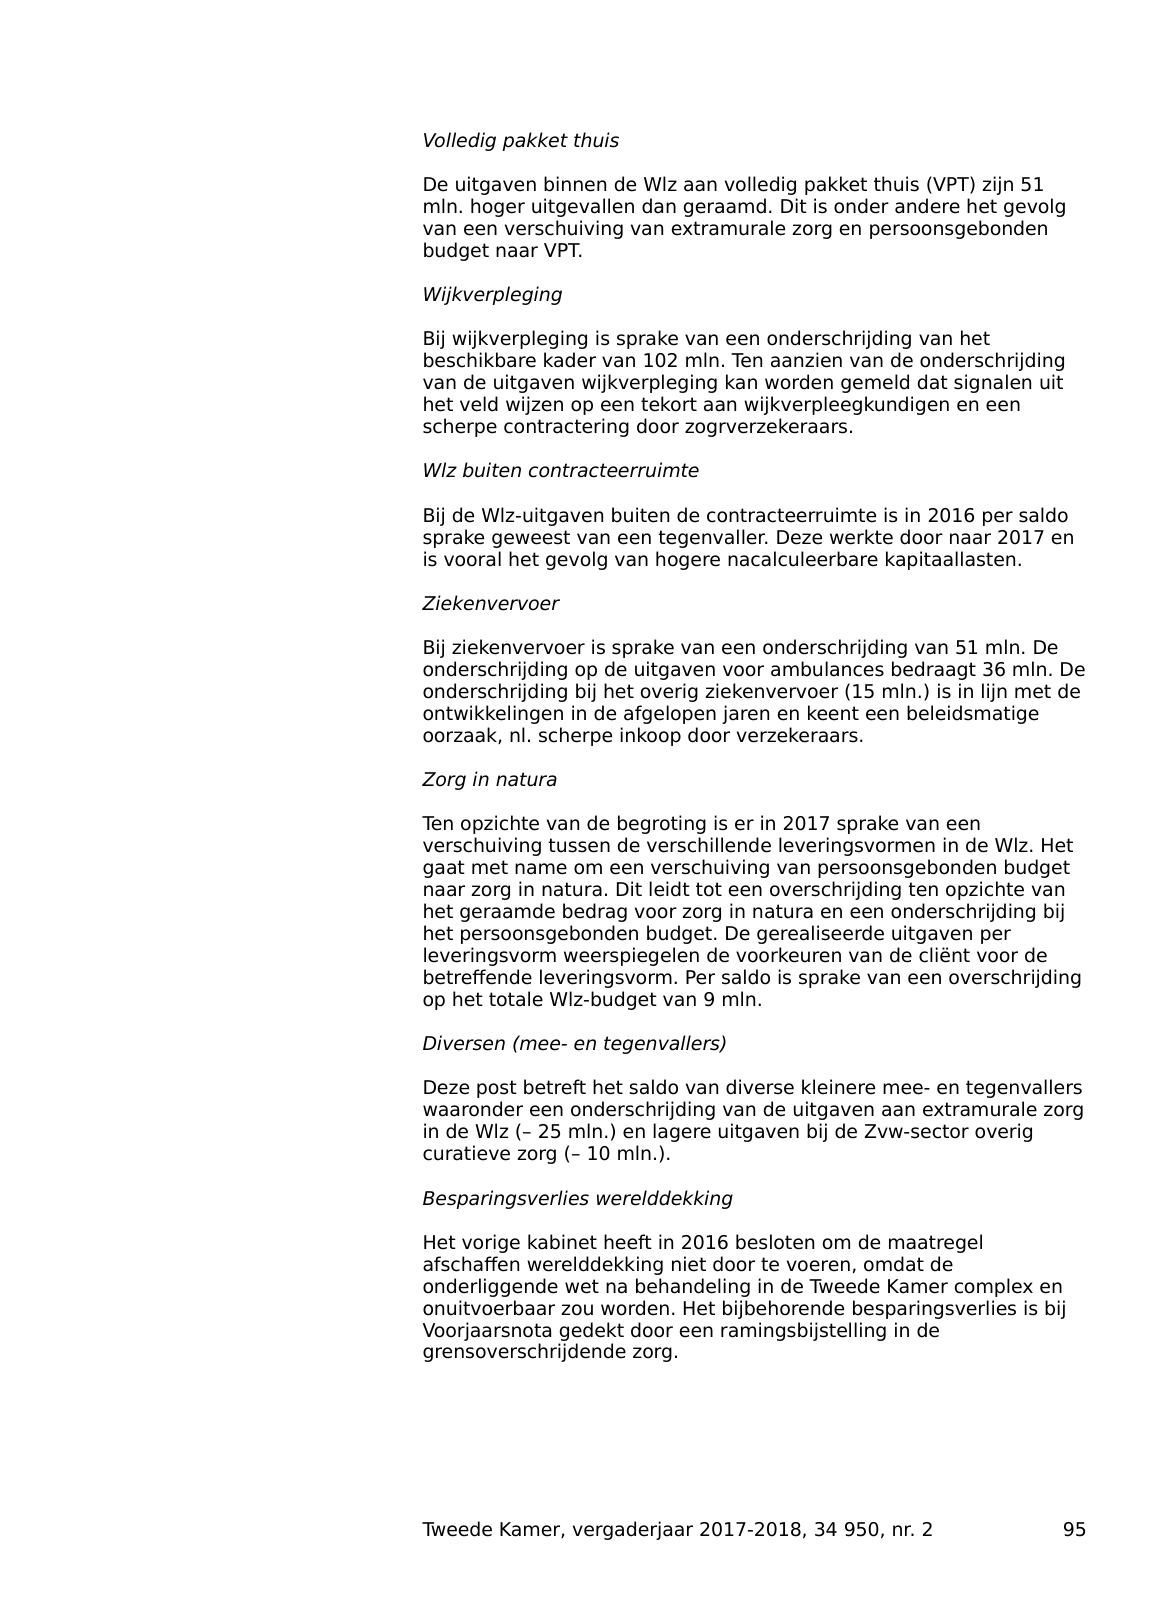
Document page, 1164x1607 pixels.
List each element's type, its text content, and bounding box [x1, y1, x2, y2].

text Het vorige kabinet heeft in 2016 besloten om de maatregel afschaffen werelddekking niet door te voeren, omdat de onderliggende wet na behandeling in de Tweede Kamer complex en onuitvoerbaar zou worden. Het bijbehorende besparingsverlies is bij Voorjaarsnota gedekt door een ramingsbijstelling in de grensoverschrijdende zorg. [422, 1232, 1087, 1363]
text Ten opzichte van de begroting is er in 2017 sprake van een verschuiving tussen de verschillende leveringsvormen in de Wlz. Het gaat met name om een verschuiving van persoonsgebonden budget naar zorg in natura. Dit leidt tot een overschrijding ten opzichte van het geraamde bedrag voor zorg in natura en een onderschrijding bij het persoonsgebonden budget. De gerealiseerde uitgaven per leveringsvorm weerspiegelen de voorkeuren van de cliënt voor de betreffende leveringsvorm. Per saldo is sprake van een overschrijding op het totale Wlz-budget van 9 mln. [422, 813, 1087, 1011]
subtitle Diversen (mee- en tegenvallers) [422, 1033, 1087, 1055]
text Bij ziekenvervoer is sprake van een onderschrijding van 51 mln. De onderschrijding op de uitgaven voor ambulances bedraagt 36 mln. De onderschrijding bij het overig ziekenvervoer (15 mln.) is in lijn met de ontwikkelingen in de afgelopen jaren en keent een beleidsmatige oorzaak, nl. scherpe inkoop door verzekeraars. [422, 637, 1087, 747]
subtitle Zorg in natura [422, 769, 1087, 791]
text Bij wijkverpleging is sprake van een onderschrijding van het beschikbare kader van 102 mln. Ten aanzien van de onderschrijding van de uitgaven wijkverpleging kan worden gemeld dat signalen uit het veld wijzen op een tekort aan wijkverpleegkundigen en een scherpe contractering door zogrverzekeraars. [422, 328, 1087, 438]
subtitle Besparingsverlies werelddekking [422, 1187, 1087, 1209]
text Deze post betreft het saldo van diverse kleinere mee- en tegenvallers waaronder een onderschrijding van de uitgaven aan extramurale zorg in de Wlz (– 25 mln.) en lagere uitgaven bij de Zvw-sector overig curatieve zorg (– 10 mln.). [422, 1077, 1087, 1165]
subtitle Wijkverpleging [422, 284, 1087, 306]
subtitle Volledig pakket thuis [422, 130, 1087, 152]
text De uitgaven binnen de Wlz aan volledig pakket thuis (VPT) zijn 51 mln. hoger uitgevallen dan geraamd. Dit is onder andere het gevolg van een verschuiving van extramurale zorg en persoonsgebonden budget naar VPT. [422, 174, 1087, 262]
subtitle Wlz buiten contracteerruimte [422, 460, 1087, 482]
subtitle Ziekenvervoer [422, 593, 1087, 615]
text Bij de Wlz-uitgaven buiten de contracteerruimte is in 2016 per saldo sprake geweest van een tegenvaller. Deze werkte door naar 2017 en is vooral het gevolg van hogere nacalculeerbare kapitaallasten. [422, 504, 1087, 571]
